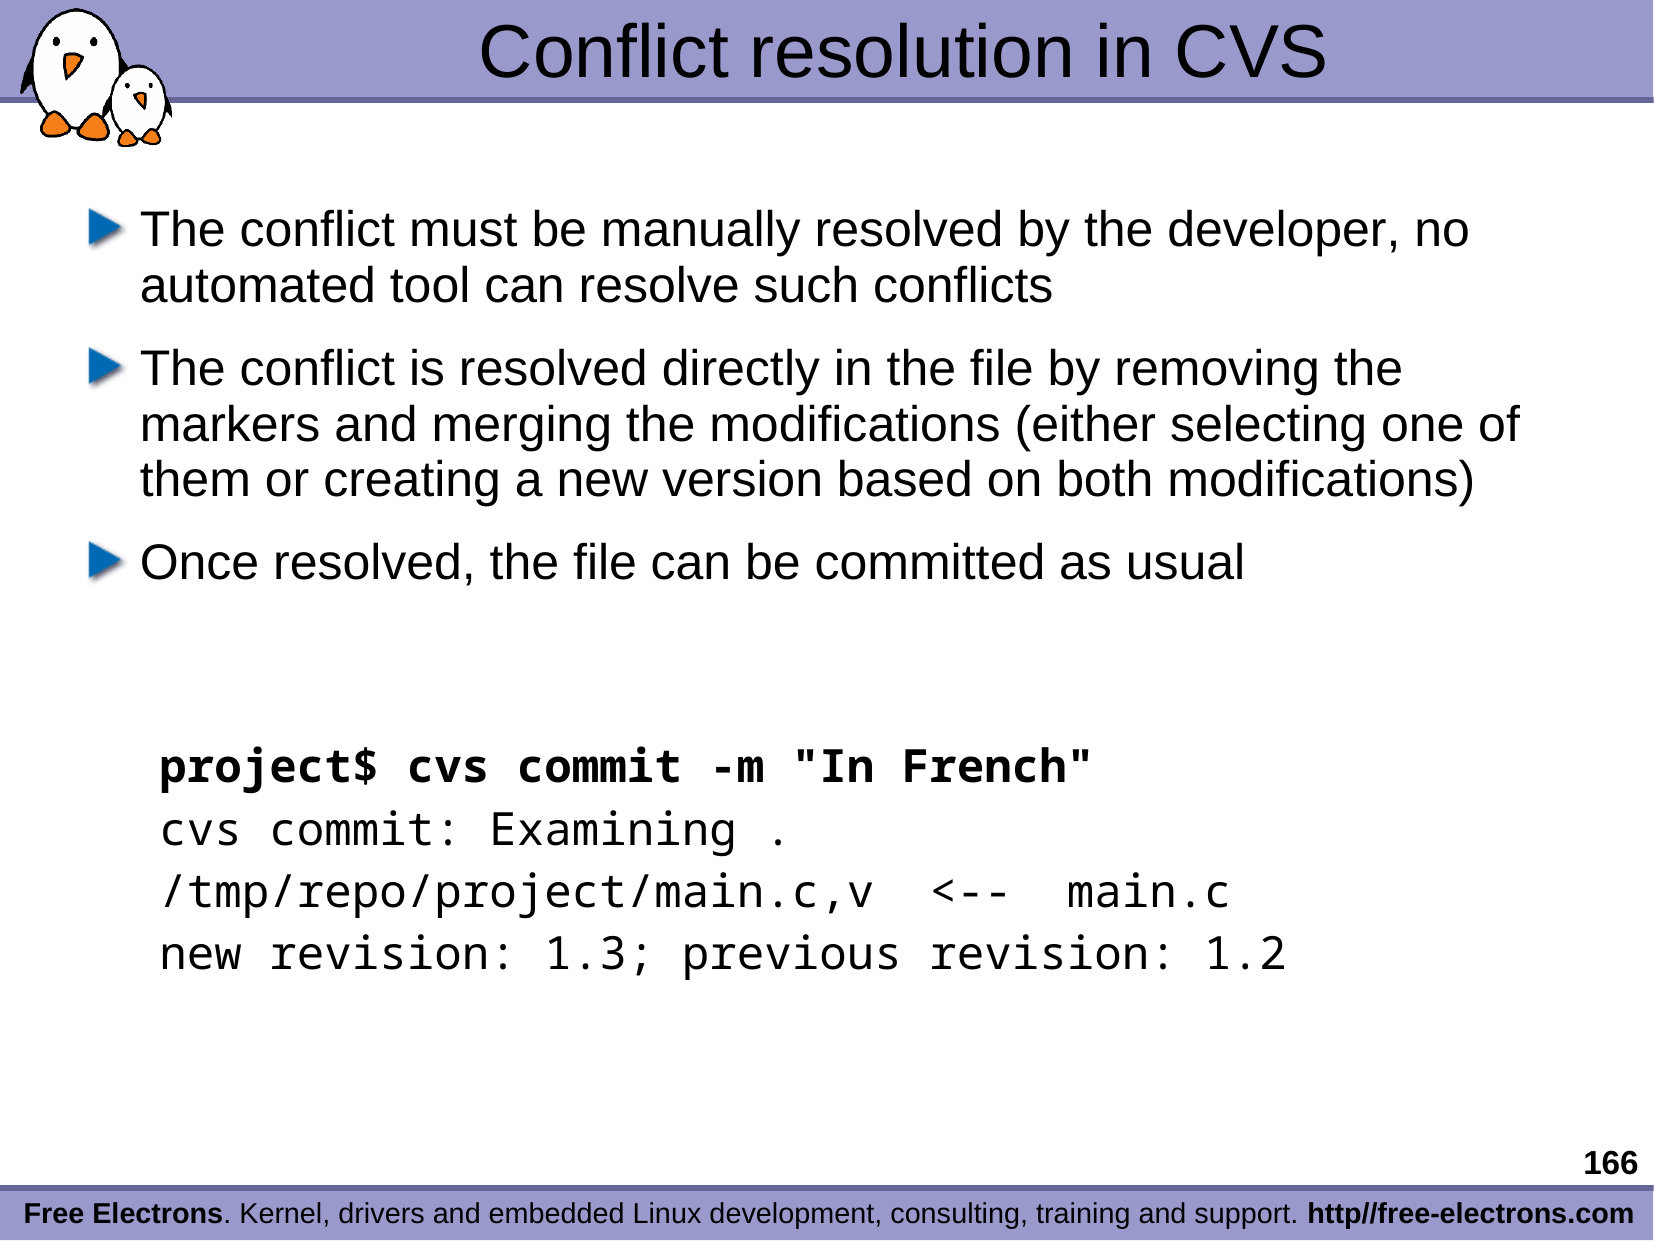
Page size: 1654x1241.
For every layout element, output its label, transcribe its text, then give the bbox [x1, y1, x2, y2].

picture [20, 8, 172, 147]
text_box project$ cvs commit -m "In French" cvs commit: Examining . /tmp/repo/project/main.c,v <-- main.c new revision: 1.3; previous revision: 1.2 [159, 733, 1528, 982]
title Conflict resolution in CVS [178, 4, 1631, 98]
list The conflict must be manually resolved by the developer, no automated tool can resolve such conflicts The conflict is resolved directly in the file by removing the markers and merging the modifications (either selecting one of them or creating a new version based on both modifications) Once resolved, the file can be committed as usual [68, 201, 1592, 1118]
